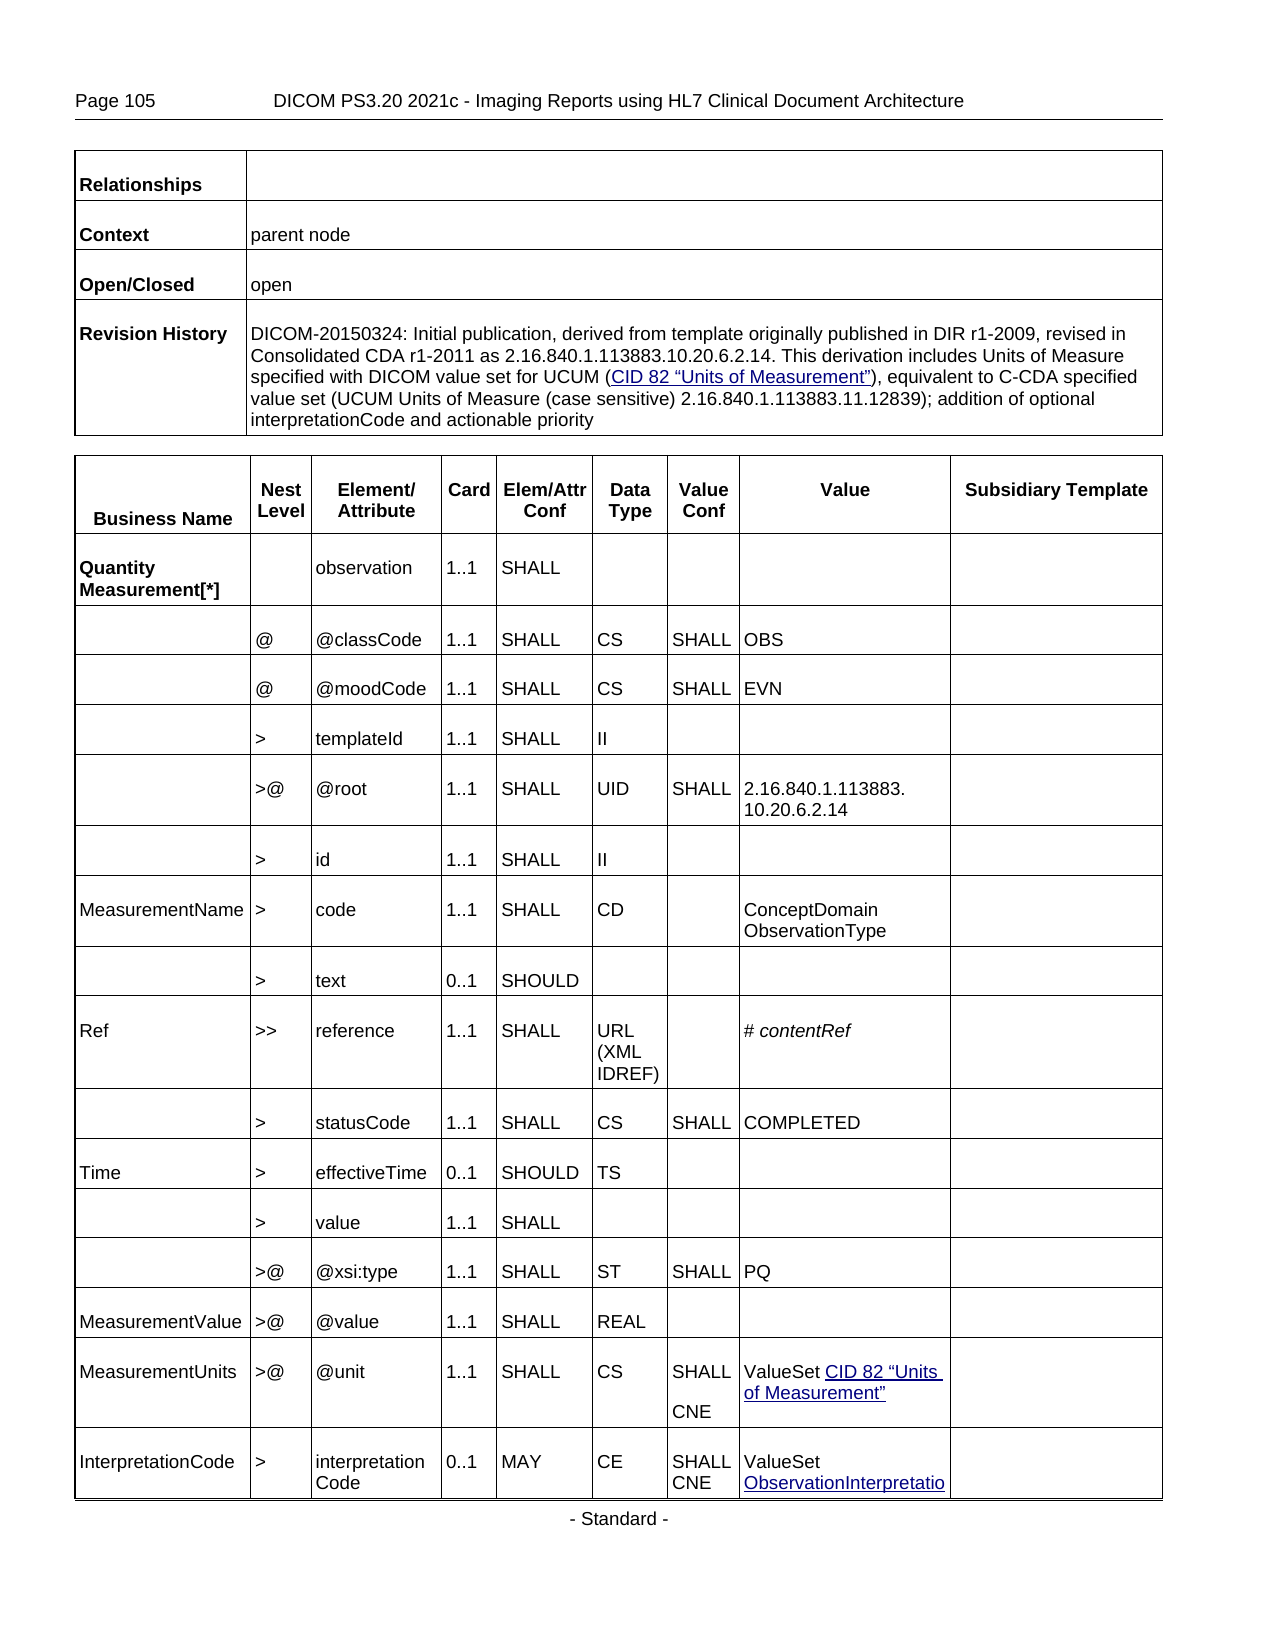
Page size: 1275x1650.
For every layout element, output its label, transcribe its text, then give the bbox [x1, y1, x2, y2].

table_cell SHALL [668, 655, 739, 704]
table_cell [951, 996, 1162, 1088]
table_cell Revision History [76, 300, 246, 435]
table_cell SHALL CNE [668, 1428, 739, 1498]
table_cell SHALL [497, 876, 592, 946]
table_header Element/​Attribute [312, 456, 441, 533]
table_cell [76, 655, 250, 704]
table_cell SHALL [497, 1089, 592, 1138]
table_cell CS [593, 1089, 667, 1138]
table_cell Time [76, 1139, 250, 1188]
table_cell [76, 947, 250, 995]
table_cell SHALL [497, 655, 592, 704]
table_cell [76, 606, 250, 654]
table_cell 1..1 [442, 705, 496, 753]
table_cell [740, 534, 950, 604]
table_header Card [442, 456, 496, 533]
table_cell COMPLETED [740, 1089, 950, 1138]
table_cell interpretation​Code [312, 1428, 441, 1498]
table_cell SHALL [497, 534, 592, 604]
table_cell [951, 1089, 1162, 1138]
table_cell 1..1 [442, 1288, 496, 1337]
table_cell @unit [312, 1338, 441, 1427]
table_header Business Name [76, 456, 250, 533]
table_cell ValueSet ObservationInterpretatio [740, 1428, 950, 1498]
table_cell SHOULD [497, 947, 592, 995]
table_cell [951, 1189, 1162, 1237]
table_cell >> [251, 996, 311, 1088]
table_cell 1..1 [442, 534, 496, 604]
table_cell SHALL [497, 996, 592, 1088]
table_cell 1..1 [442, 1089, 496, 1138]
table_cell @ [251, 606, 311, 654]
table_cell @root [312, 755, 441, 825]
table_cell Quantity​Measurement[*] [76, 534, 250, 604]
table_cell [76, 1238, 250, 1287]
table_cell ValueSet CID 82 “Units of Measurement” [740, 1338, 950, 1427]
table_cell effective​Time [312, 1139, 441, 1188]
table_cell 1..1 [442, 1189, 496, 1237]
table_cell [740, 1288, 950, 1337]
table_cell Open/Closed [76, 250, 246, 299]
table_cell Interpretation​Code [76, 1428, 250, 1498]
table_cell EVN [740, 655, 950, 704]
table_cell [668, 534, 739, 604]
table_cell 1..1 [442, 606, 496, 654]
table_cell 1..1 [442, 826, 496, 874]
table_cell 1..1 [442, 1338, 496, 1427]
table_cell SHALL CNE [668, 1338, 739, 1427]
table_cell [740, 1189, 950, 1237]
table_cell > [251, 947, 311, 995]
table_cell @moodCode [312, 655, 441, 704]
table_cell [740, 705, 950, 753]
table_cell SHALL [497, 1288, 592, 1337]
table_cell 0..1 [442, 1139, 496, 1188]
table_cell Measurement​Name [76, 876, 250, 946]
table_cell Concept​Domain ObservationType [740, 876, 950, 946]
table_header Elem/Attr Conf [497, 456, 592, 533]
table_cell @xsi:type [312, 1238, 441, 1287]
table_cell @classCode [312, 606, 441, 654]
table_cell DICOM-20150324: Initial publication, derived from template originally published in DIR r1-2009, revised in Consolidated CDA r1-2011 as 2.16.840.1.113883.10.20.6.2.14. This derivation includes Units of Measure specified with DICOM value set for UCUM (CID 82 “Units of Measurement”), equivalent to C-CDA specified value set (UCUM Units of Measure (case sensitive) 2.16.840.1.113883.11.12839); addition of optional interpretationCode and actionable priority [247, 300, 1162, 435]
table_cell template​Id [312, 705, 441, 753]
table_cell SHALL [497, 826, 592, 874]
table_cell [668, 996, 739, 1088]
table_cell > [251, 1089, 311, 1138]
table_cell [668, 1189, 739, 1237]
table_cell > [251, 1139, 311, 1188]
table_cell 1..1 [442, 996, 496, 1088]
table_cell [668, 876, 739, 946]
table_cell [951, 876, 1162, 946]
table_cell @ [251, 655, 311, 704]
table_cell [951, 1139, 1162, 1188]
table_cell SHALL [497, 755, 592, 825]
table_cell Relationships [76, 151, 246, 200]
table_cell [593, 534, 667, 604]
table_cell 1..1 [442, 876, 496, 946]
table_cell id [312, 826, 441, 874]
table_cell [668, 705, 739, 753]
table_cell Context [76, 201, 246, 249]
table_cell reference [312, 996, 441, 1088]
table_header Value [740, 456, 950, 533]
table_cell >@ [251, 755, 311, 825]
table_cell [951, 826, 1162, 874]
table_cell SHALL [668, 755, 739, 825]
table_cell open [247, 250, 1162, 299]
table_cell 1..1 [442, 755, 496, 825]
table_cell 2.16.840.1.113883.​10.20.6.2.14 [740, 755, 950, 825]
table_cell PQ [740, 1238, 950, 1287]
table_cell [740, 1139, 950, 1188]
table_cell SHOULD [497, 1139, 592, 1188]
table_header Value Conf [668, 456, 739, 533]
table_cell [668, 1288, 739, 1337]
table_cell CE [593, 1428, 667, 1498]
table_cell [740, 826, 950, 874]
table_cell [76, 705, 250, 753]
table_cell [951, 655, 1162, 704]
table_cell SHALL [668, 1089, 739, 1138]
table_cell 0..1 [442, 947, 496, 995]
table_cell 1..1 [442, 655, 496, 704]
table_cell [951, 1288, 1162, 1337]
table_cell [76, 1089, 250, 1138]
table_cell TS [593, 1139, 667, 1188]
table_cell [951, 1428, 1162, 1498]
table_cell [740, 947, 950, 995]
table_cell Ref [76, 996, 250, 1088]
table_cell [951, 1338, 1162, 1427]
table_cell [593, 947, 667, 995]
table_cell CS [593, 1338, 667, 1427]
table_cell CD [593, 876, 667, 946]
table_cell [668, 947, 739, 995]
table_cell > [251, 1189, 311, 1237]
table_cell > [251, 826, 311, 874]
table_cell [247, 151, 1162, 200]
table_cell [251, 534, 311, 604]
table_cell SHALL [497, 1189, 592, 1237]
table_cell SHALL [497, 705, 592, 753]
table_cell MAY [497, 1428, 592, 1498]
table_cell [951, 606, 1162, 654]
table_cell [951, 705, 1162, 753]
table_cell Measurement​Units [76, 1338, 250, 1427]
table_cell [951, 755, 1162, 825]
table_cell [951, 534, 1162, 604]
table_cell REAL [593, 1288, 667, 1337]
table_cell OBS [740, 606, 950, 654]
table_cell Measurement​Value [76, 1288, 250, 1337]
table_cell URL (XML IDREF) [593, 996, 667, 1088]
table_cell >@ [251, 1288, 311, 1337]
table_cell observation [312, 534, 441, 604]
table_header Subsidiary Template [951, 456, 1162, 533]
table_cell CS [593, 655, 667, 704]
table_cell SHALL [497, 606, 592, 654]
table_cell > [251, 1428, 311, 1498]
table_cell parent node [247, 201, 1162, 249]
table_cell status​Code [312, 1089, 441, 1138]
table_cell SHALL [668, 606, 739, 654]
table_cell [76, 1189, 250, 1237]
table_cell code [312, 876, 441, 946]
table_cell SHALL [668, 1238, 739, 1287]
table_cell 0..1 [442, 1428, 496, 1498]
table_cell [76, 755, 250, 825]
table_cell value [312, 1189, 441, 1237]
table_cell > [251, 876, 311, 946]
table_cell ST [593, 1238, 667, 1287]
table_cell 1..1 [442, 1238, 496, 1287]
table_cell SHALL [497, 1238, 592, 1287]
table_cell text [312, 947, 441, 995]
table_cell II [593, 826, 667, 874]
table_header Nest Level [251, 456, 311, 533]
table_cell [951, 947, 1162, 995]
table_cell II [593, 705, 667, 753]
table_cell CS [593, 606, 667, 654]
table_cell >@ [251, 1338, 311, 1427]
table_cell @value [312, 1288, 441, 1337]
table_cell # content​Ref [740, 996, 950, 1088]
table_cell [593, 1189, 667, 1237]
table_cell [951, 1238, 1162, 1287]
table_cell SHALL [497, 1338, 592, 1427]
table_header Data Type [593, 456, 667, 533]
table_cell UID [593, 755, 667, 825]
table_cell >@ [251, 1238, 311, 1287]
table_cell [668, 1139, 739, 1188]
table_cell > [251, 705, 311, 753]
table_cell [76, 826, 250, 874]
table_cell [668, 826, 739, 874]
